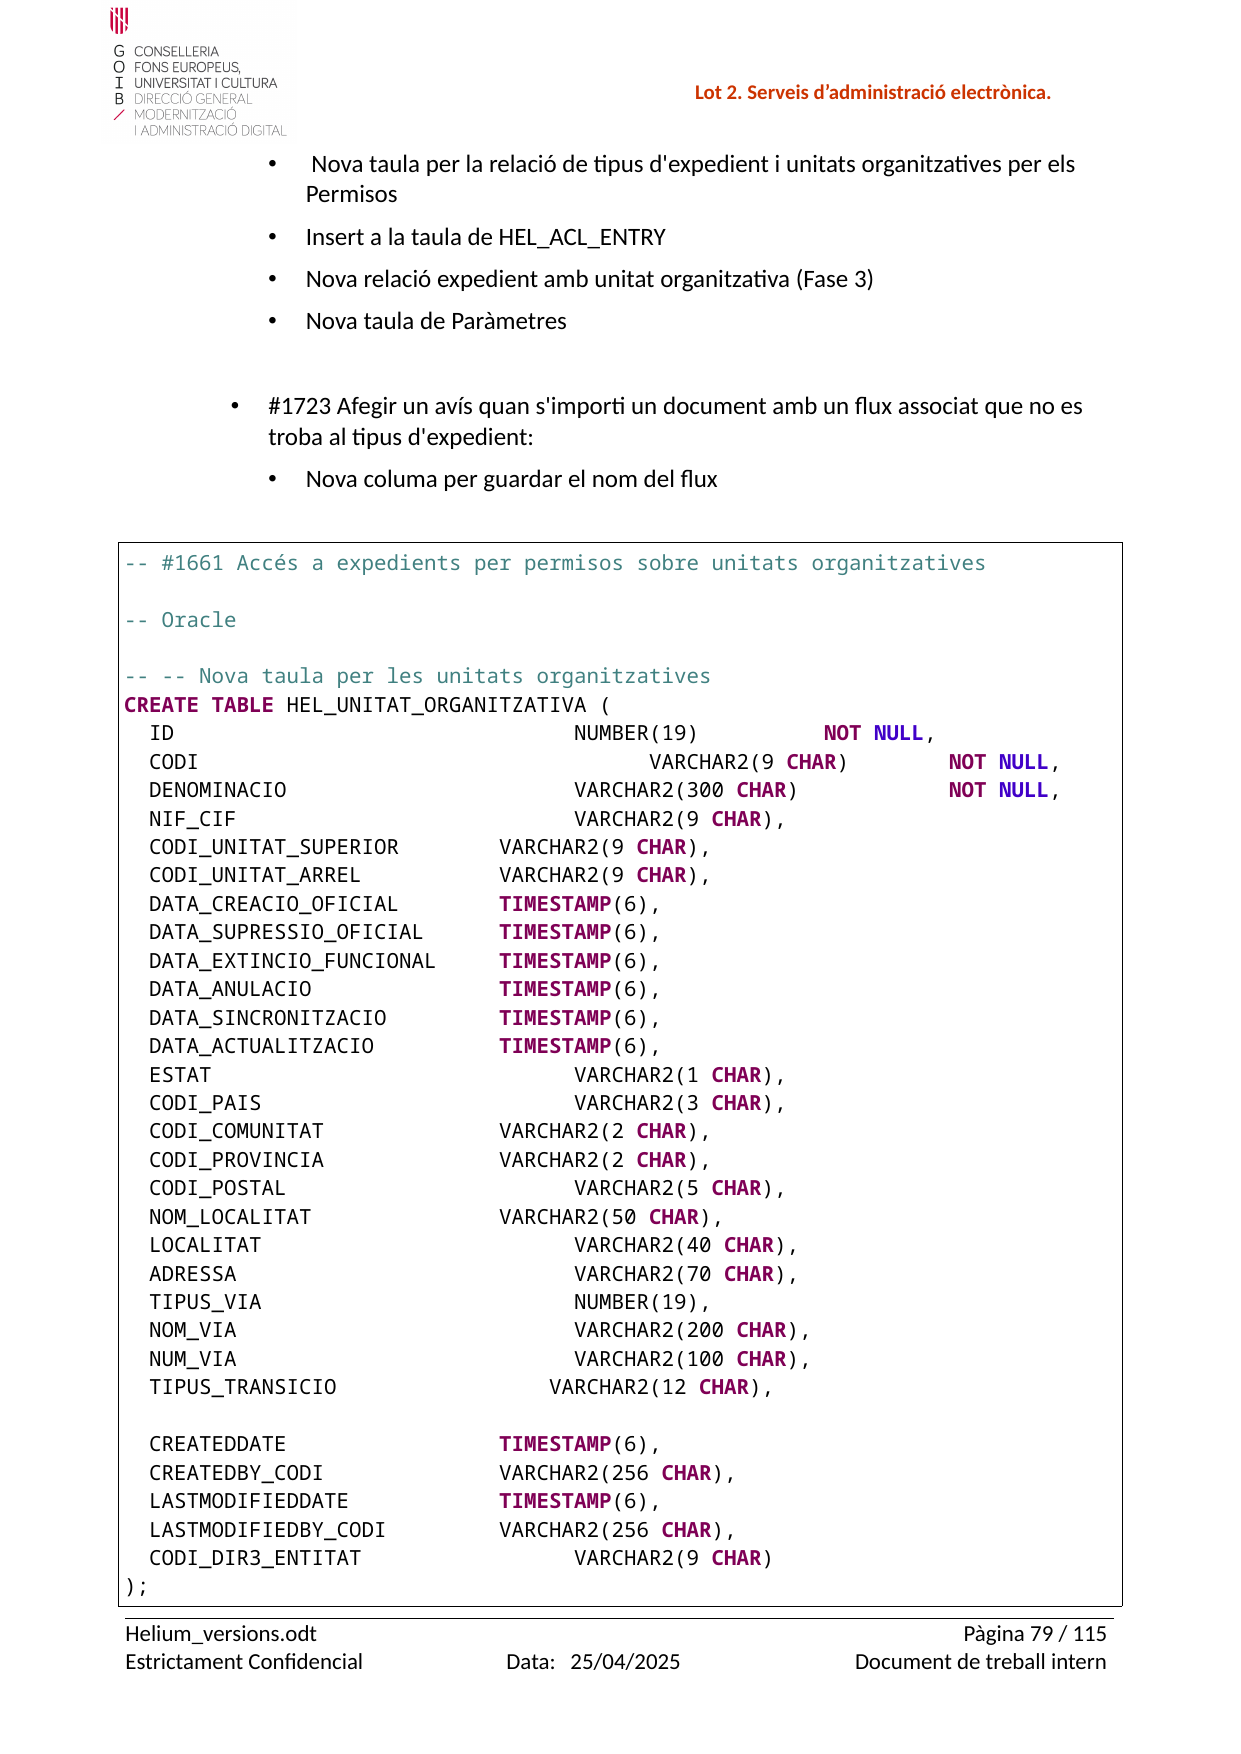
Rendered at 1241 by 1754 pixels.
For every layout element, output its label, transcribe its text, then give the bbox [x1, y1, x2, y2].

list Nova taula per la relació de tipus d'expedient i unitats organitzatives per els Permisos [268, 148, 1122, 209]
list Insert a la taula de HEL_ACL_ENTRY [268, 221, 1122, 251]
list Nova columa per guardar el nom del flux [268, 463, 1122, 494]
list Nova relació expedient amb unitat organitzativa (Fase 3) [268, 263, 1122, 293]
list Nova taula de Paràmetres [268, 305, 1122, 336]
list #1723 Afegir un avís quan s'importi un document amb un flux associat que no es troba al tipus d'expedient: [231, 390, 1122, 451]
table_header -- #1661 Accés a expedients per permisos sobre unitats organitzatives -- Oracle -- -- Nova taula per les unitats organitzatives CREATE TABLE HEL_UNITAT_ORGANITZATIVA ( ID NUMBER(19) NOT NULL, CODI VARCHAR2(9 CHAR) NOT NULL, DENOMINACIO VARCHAR2(300 CHAR) NOT NULL, NIF_CIF VARCHAR2(9 CHAR), CODI_UNITAT_SUPERIOR VARCHAR2(9 CHAR), CODI_UNITAT_ARREL VARCHAR2(9 CHAR), DATA_CREACIO_OFICIAL TIMESTAMP(6), DATA_SUPRESSIO_OFICIAL TIMESTAMP(6), DATA_EXTINCIO_FUNCIONAL TIMESTAMP(6), DATA_ANULACIO TIMESTAMP(6), DATA_SINCRONITZACIO TIMESTAMP(6), DATA_ACTUALITZACIO TIMESTAMP(6), ESTAT VARCHAR2(1 CHAR), CODI_PAIS VARCHAR2(3 CHAR), CODI_COMUNITAT VARCHAR2(2 CHAR), CODI_PROVINCIA VARCHAR2(2 CHAR), CODI_POSTAL VARCHAR2(5 CHAR), NOM_LOCALITAT VARCHAR2(50 CHAR), LOCALITAT VARCHAR2(40 CHAR), ADRESSA VARCHAR2(70 CHAR), TIPUS_VIA NUMBER(19), NOM_VIA VARCHAR2(200 CHAR), NUM_VIA VARCHAR2(100 CHAR), TIPUS_TRANSICIO VARCHAR2(12 CHAR), CREATEDDATE TIMESTAMP(6), CREATEDBY_CODI VARCHAR2(256 CHAR), LASTMODIFIEDDATE TIMESTAMP(6), LASTMODIFIEDBY_CODI VARCHAR2(256 CHAR), CODI_DIR3_ENTITAT VARCHAR2(9 CHAR) ); [119, 543, 1122, 1606]
picture [100, 0, 297, 144]
